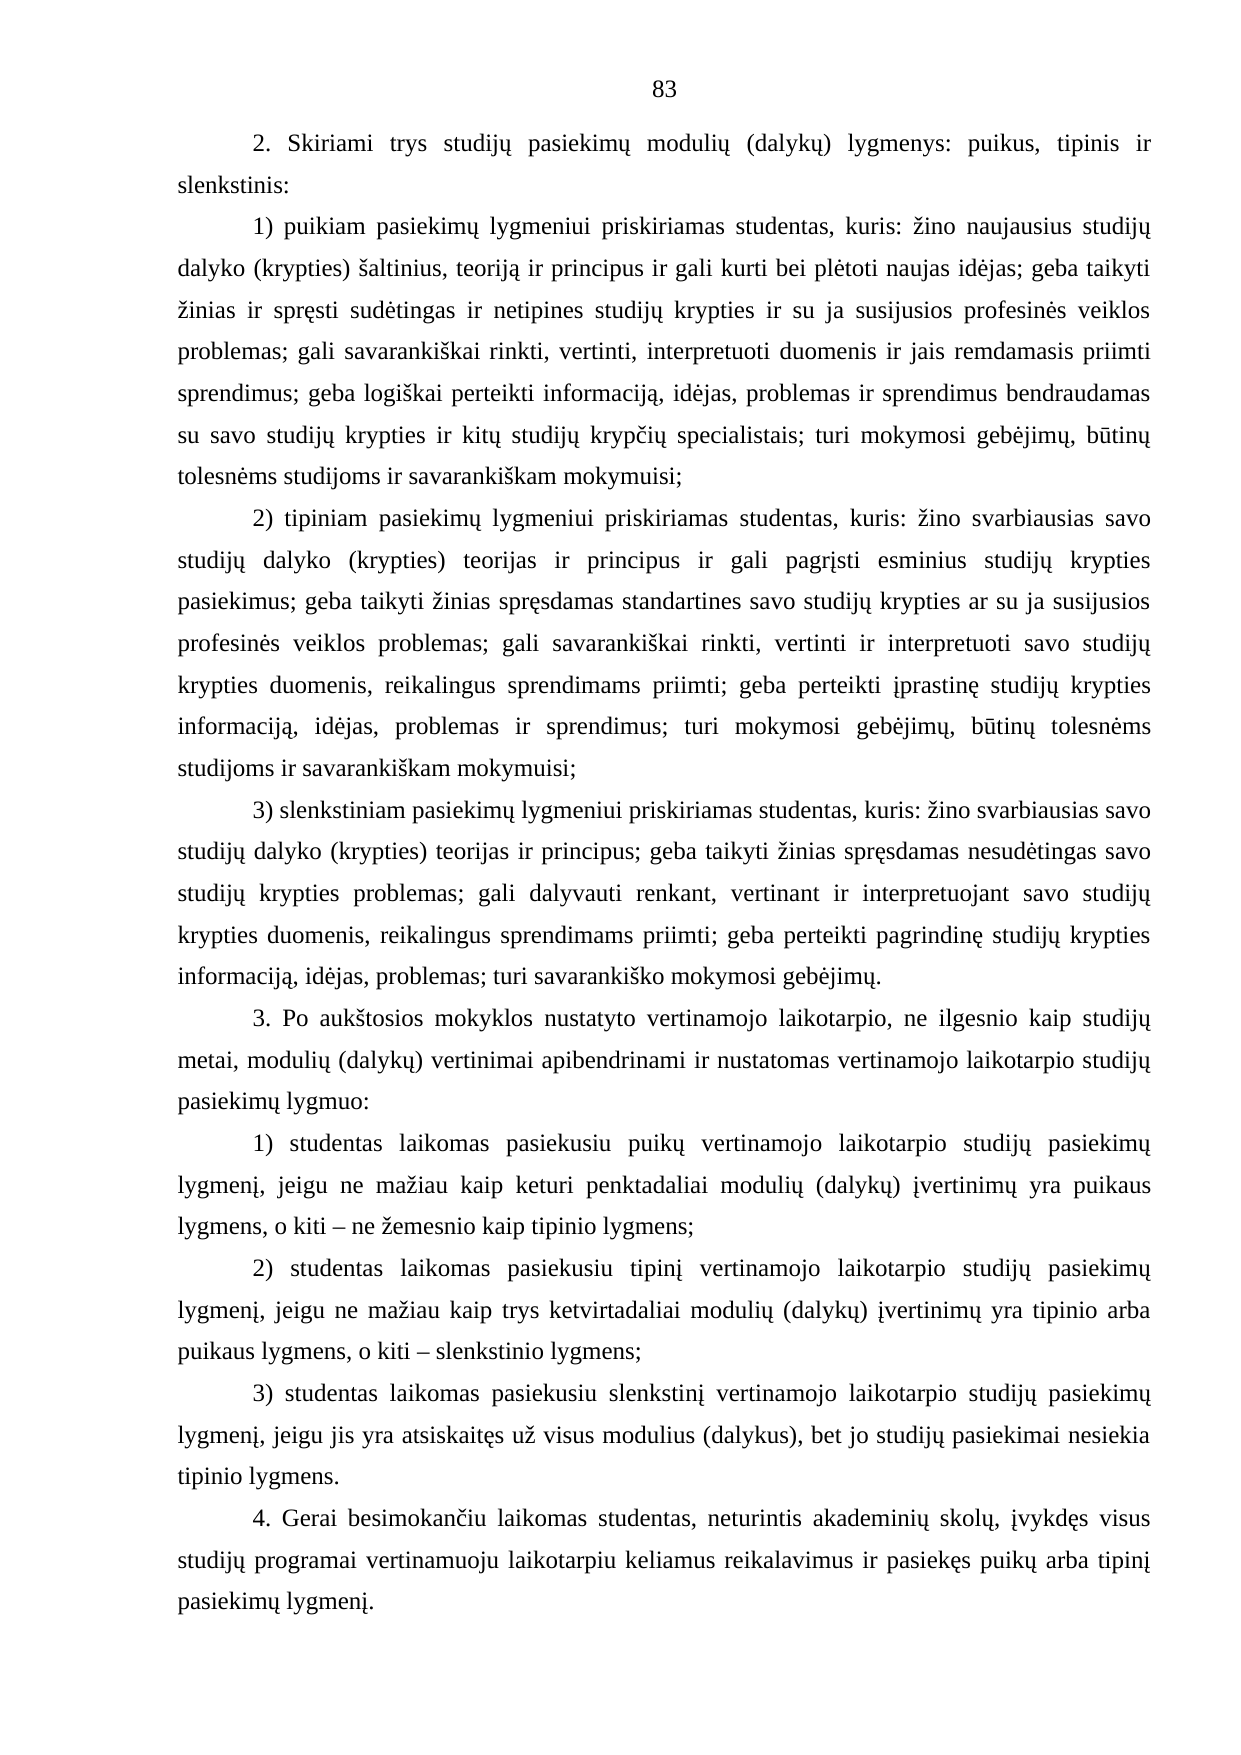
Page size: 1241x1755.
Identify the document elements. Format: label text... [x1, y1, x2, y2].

text 3) slenkstiniam pasiekimų lygmeniui priskiriamas studentas, kuris: žino svarbiausias savo studijų dalyko (krypties) teorijas ir principus; geba taikyti žinias spręsdamas nesudėtingas savo studijų krypties problemas; gali dalyvauti renkant, vertinant ir interpretuojant savo studijų krypties duomenis, reikalingus sprendimams priimti; geba perteikti pagrindinę studijų krypties informaciją, idėjas, problemas; turi savarankiško mokymosi gebėjimų. [177, 785, 1152, 993]
text 3) studentas laikomas pasiekusiu slenkstinį vertinamojo laikotarpio studijų pasiekimų lygmenį, jeigu jis yra atsiskaitęs už visus modulius (dalykus), bet jo studijų pasiekimai nesiekia tipinio lygmens. [177, 1368, 1152, 1493]
text 2) studentas laikomas pasiekusiu tipinį vertinamojo laikotarpio studijų pasiekimų lygmenį, jeigu ne mažiau kaip trys ketvirtadaliai modulių (dalykų) įvertinimų yra tipinio arba puikaus lygmens, o kiti – slenkstinio lygmens; [177, 1243, 1152, 1368]
text 1) studentas laikomas pasiekusiu puikų vertinamojo laikotarpio studijų pasiekimų lygmenį, jeigu ne mažiau kaip keturi penktadaliai modulių (dalykų) įvertinimų yra puikaus lygmens, o kiti – ne žemesnio kaip tipinio lygmens; [177, 1118, 1152, 1243]
text 2) tipiniam pasiekimų lygmeniui priskiriamas studentas, kuris: žino svarbiausias savo studijų dalyko (krypties) teorijas ir principus ir gali pagrįsti esminius studijų krypties pasiekimus; geba taikyti žinias spręsdamas standartines savo studijų krypties ar su ja susijusios profesinės veiklos problemas; gali savarankiškai rinkti, vertinti ir interpretuoti savo studijų krypties duomenis, reikalingus sprendimams priimti; geba perteikti įprastinę studijų krypties informaciją, idėjas, problemas ir sprendimus; turi mokymosi gebėjimų, būtinų tolesnėms studijoms ir savarankiškam mokymuisi; [177, 493, 1152, 785]
text 4. Gerai besimokančiu laikomas studentas, neturintis akademinių skolų, įvykdęs visus studijų programai vertinamuoju laikotarpiu keliamus reikalavimus ir pasiekęs puikų arba tipinį pasiekimų lygmenį. [177, 1493, 1152, 1618]
text 1) puikiam pasiekimų lygmeniui priskiriamas studentas, kuris: žino naujausius studijų dalyko (krypties) šaltinius, teoriją ir principus ir gali kurti bei plėtoti naujas idėjas; geba taikyti žinias ir spręsti sudėtingas ir netipines studijų krypties ir su ja susijusios profesinės veiklos problemas; gali savarankiškai rinkti, vertinti, interpretuoti duomenis ir jais remdamasis priimti sprendimus; geba logiškai perteikti informaciją, idėjas, problemas ir sprendimus bendraudamas su savo studijų krypties ir kitų studijų krypčių specialistais; turi mokymosi gebėjimų, būtinų tolesnėms studijoms ir savarankiškam mokymuisi; [177, 201, 1152, 493]
text 3. Po aukštosios mokyklos nustatyto vertinamojo laikotarpio, ne ilgesnio kaip studijų metai, modulių (dalykų) vertinimai apibendrinami ir nustatomas vertinamojo laikotarpio studijų pasiekimų lygmuo: [177, 993, 1152, 1118]
text 2. Skiriami trys studijų pasiekimų modulių (dalykų) lygmenys: puikus, tipinis ir slenkstinis: [177, 118, 1152, 201]
